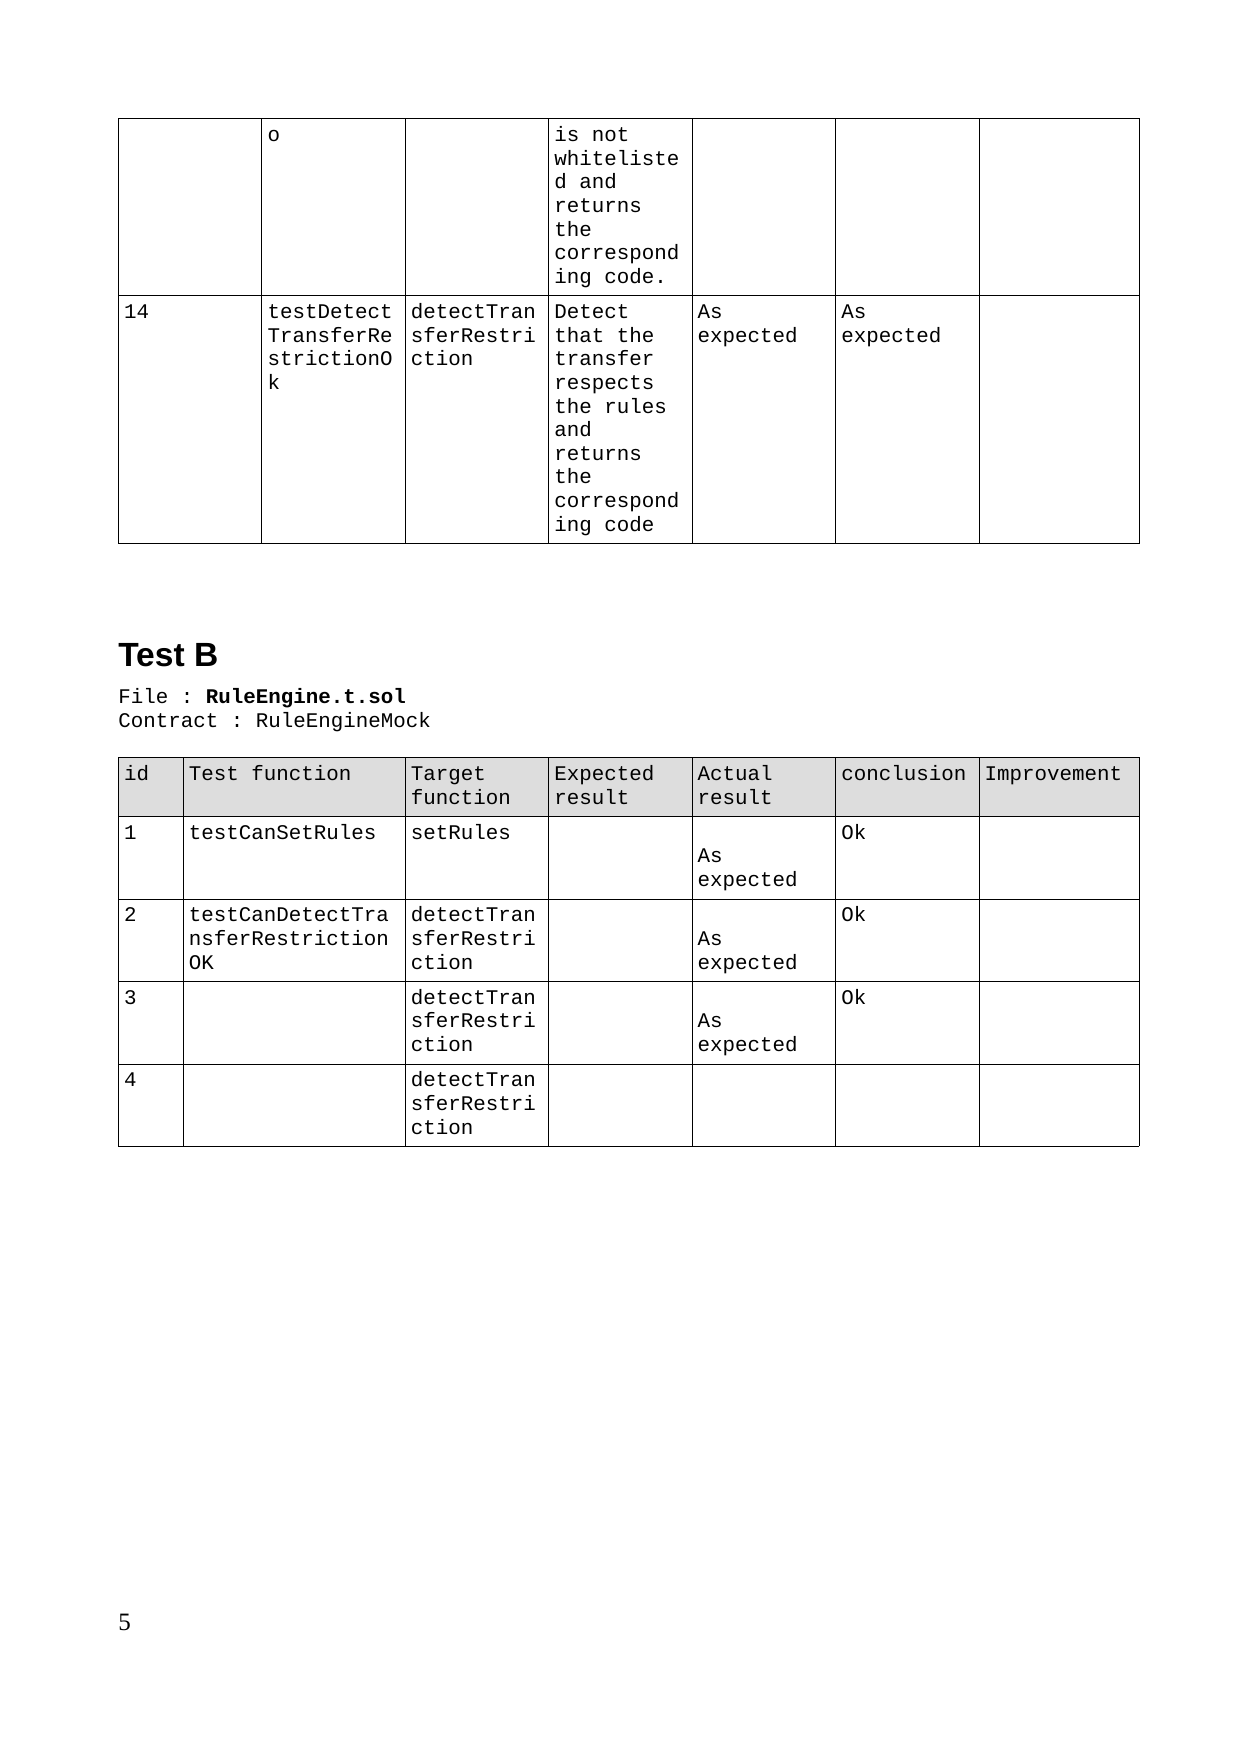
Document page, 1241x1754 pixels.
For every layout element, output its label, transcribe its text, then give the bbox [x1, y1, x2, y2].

table_cell detectTransferRestriction [406, 982, 548, 1063]
table_cell Ok [836, 817, 979, 898]
table_cell detectTransferRestriction [406, 296, 548, 543]
table_cell As expected [693, 900, 835, 981]
table_cell testDetectTransferRestrictionOk [262, 296, 405, 543]
table_cell setRules [406, 817, 548, 898]
table_cell [980, 982, 1139, 1063]
table_cell [119, 119, 261, 295]
table_cell detectTransferRestriction [406, 900, 548, 981]
table_header Actual result [693, 758, 835, 816]
text File : RuleEngine.t.sol [118, 686, 1122, 710]
table_cell Ok [836, 982, 979, 1063]
table_cell testCanDetectTransferRestrictionOK [184, 900, 405, 981]
table_cell [406, 119, 548, 295]
table_cell [836, 119, 979, 295]
table_cell [980, 119, 1139, 295]
table_cell is not whitelisted and returns the corresponding code. [549, 119, 692, 295]
table_cell [549, 817, 692, 898]
table_cell As expected [693, 296, 835, 543]
table_header id [119, 758, 183, 816]
table_header Improvement [980, 758, 1139, 816]
table_cell detectTransferRestriction [406, 1065, 548, 1146]
table_cell [980, 296, 1139, 543]
table_cell [980, 1065, 1139, 1146]
subtitle Test B [118, 635, 1122, 674]
text Contract : RuleEngineMock [118, 710, 1122, 733]
table_cell Detect that the transfer respects the rules and returns the corresponding code [549, 296, 692, 543]
table_cell [549, 1065, 692, 1146]
table_header conclusion [836, 758, 979, 816]
table_header Target function [406, 758, 548, 816]
table_cell As expected [693, 817, 835, 898]
table_header Test function [184, 758, 405, 816]
table_cell 4 [119, 1065, 183, 1146]
table_cell [836, 1065, 979, 1146]
table_cell As expected [693, 982, 835, 1063]
table_cell [693, 1065, 835, 1146]
table_cell [980, 817, 1139, 898]
table_cell [549, 900, 692, 981]
table_header Expected result [549, 758, 692, 816]
table_cell [980, 900, 1139, 981]
table_cell 14 [119, 296, 261, 543]
table_cell 1 [119, 817, 183, 898]
table_cell o [262, 119, 405, 295]
table_cell [693, 119, 835, 295]
table_cell testCanSetRules [184, 817, 405, 898]
table_cell 2 [119, 900, 183, 981]
table_cell As expected [836, 296, 979, 543]
table_cell Ok [836, 900, 979, 981]
table_cell [549, 982, 692, 1063]
table_cell [184, 982, 405, 1063]
table_cell [184, 1065, 405, 1146]
table_cell 3 [119, 982, 183, 1063]
